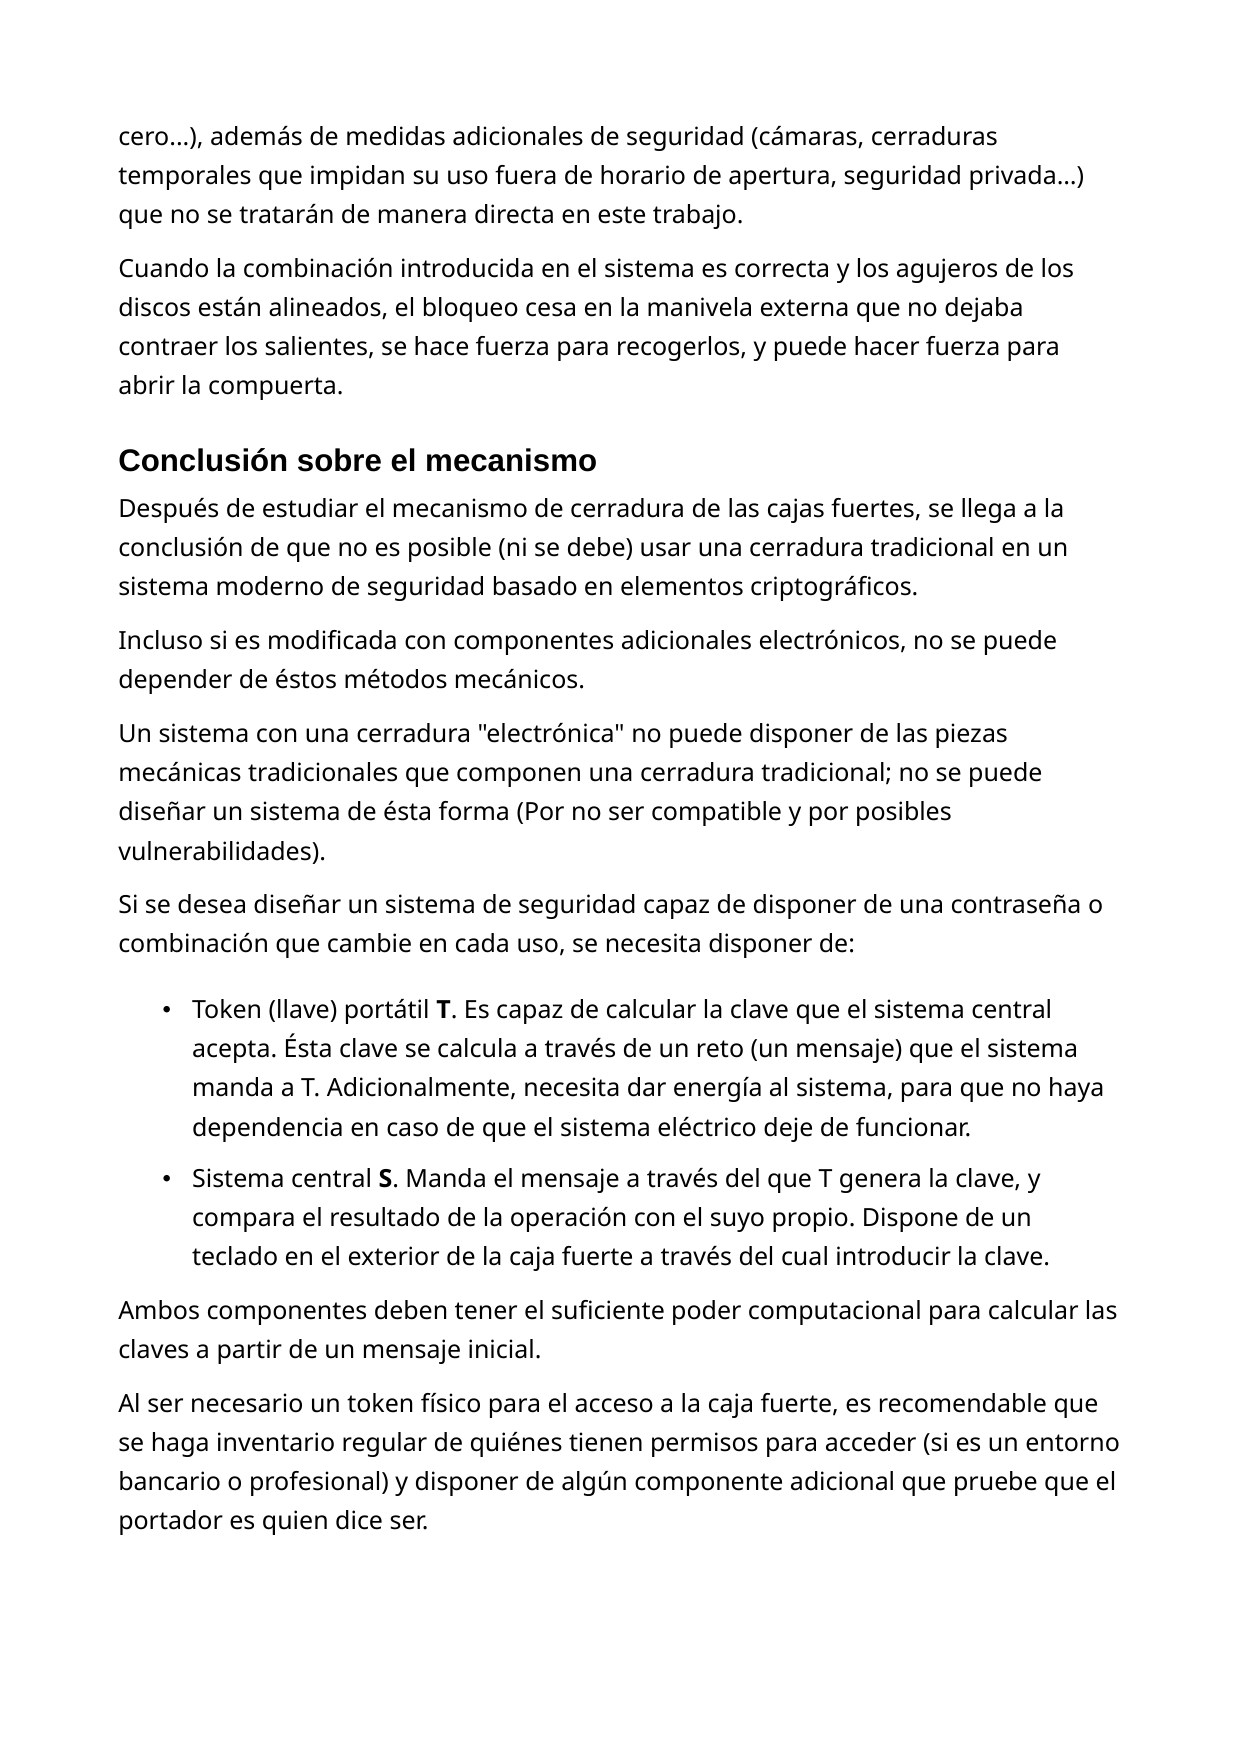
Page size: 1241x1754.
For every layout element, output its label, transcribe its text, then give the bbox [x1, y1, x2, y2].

list Sistema central S. Manda el mensaje a través del que T genera la clave, y compara el resultado de la operación con el suyo propio. Dispone de un teclado en el exterior de la caja fuerte a través del cual introducir la clave. [162, 1160, 1122, 1273]
subtitle Conclusión sobre el mecanismo [118, 442, 1122, 478]
text Después de estudiar el mecanismo de cerradura de las cajas fuertes, se llega a la conclusión de que no es posible (ni se debe) usar una cerradura tradicional en un sistema moderno de seguridad basado en elementos criptográficos. [118, 491, 1122, 603]
text cero...), además de medidas adicionales de seguridad (cámaras, cerraduras temporales que impidan su uso fuera de horario de apertura, seguridad privada…) que no se tratarán de manera directa en este trabajo. [118, 118, 1122, 231]
text Incluso si es modificada con componentes adicionales electrónicos, no se puede depender de éstos métodos mecánicos. [118, 623, 1122, 696]
text Un sistema con una cerradura "electrónica" no puede disponer de las piezas mecánicas tradicionales que componen una cerradura tradicional; no se puede diseñar un sistema de ésta forma (Por no ser compatible y por posibles vulnerabilidades). [118, 716, 1122, 867]
list Token (llave) portátil T. Es capaz de calcular la clave que el sistema central acepta. Ésta clave se calcula a través de un reto (un mensaje) que el sistema manda a T. Adicionalmente, necesita dar energía al sistema, para que no haya dependencia en caso de que el sistema eléctrico deje de funcionar. [162, 992, 1122, 1143]
text Si se desea diseñar un sistema de seguridad capaz de disponer de una contraseña o combinación que cambie en cada uso, se necesita disponer de: [118, 887, 1122, 960]
text Cuando la combinación introducida en el sistema es correcta y los agujeros de los discos están alineados, el bloqueo cesa en la manivela externa que no dejaba contraer los salientes, se hace fuerza para recogerlos, y puede hacer fuerza para abrir la compuerta. [118, 250, 1122, 402]
text Ambos componentes deben tener el suficiente poder computacional para calcular las claves a partir de un mensaje inicial. [118, 1292, 1122, 1366]
text Al ser necesario un token físico para el acceso a la caja fuerte, es recomendable que se haga inventario regular de quiénes tienen permisos para acceder (si es un entorno bancario o profesional) y disponer de algún componente adicional que pruebe que el portador es quien dice ser. [118, 1385, 1122, 1537]
